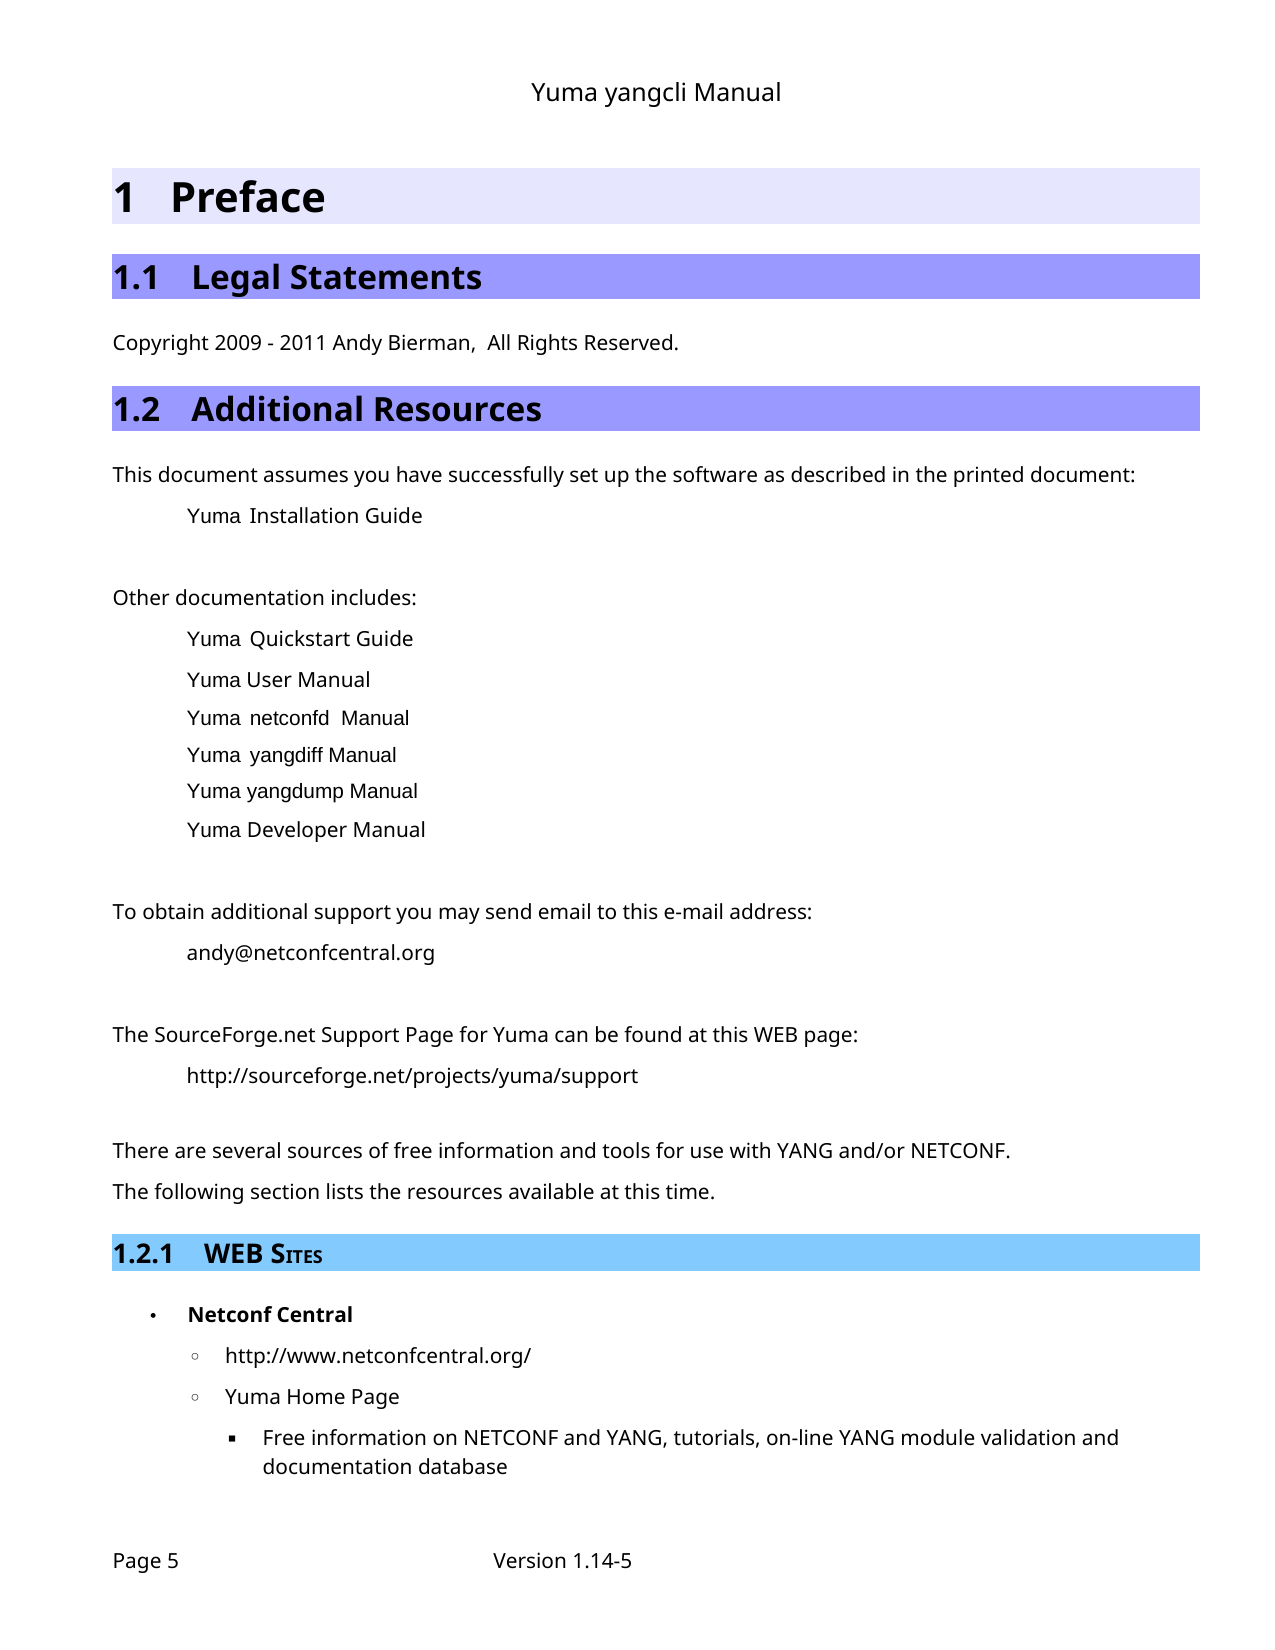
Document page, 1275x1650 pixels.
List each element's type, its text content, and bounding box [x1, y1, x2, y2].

text This document assumes you have successfully set up the software as described in the printed document: [112, 460, 1200, 489]
subtitle Legal Statements [112, 254, 1200, 299]
text Copyright 2009 - 2011 Andy Bierman, All Rights Reserved. [112, 328, 1200, 357]
text Yuma Installation Guide [112, 501, 1200, 530]
text Yuma yangdiff Manual [112, 742, 1200, 766]
subtitle WEB Sites [112, 1234, 1200, 1271]
text To obtain additional support you may send email to this e-mail address: [112, 897, 1200, 926]
list http://www.netconfcentral.org/ [187, 1342, 1200, 1370]
text The SourceForge.net Support Page for Yuma can be found at this WEB page: [112, 1020, 1200, 1048]
text The following section lists the resources available at this time. [112, 1177, 1200, 1205]
list Yuma Home Page [187, 1382, 1200, 1411]
text Yuma yangdump Manual [112, 779, 1200, 803]
text Yuma netconfd Manual [112, 706, 1200, 730]
text Yuma User Manual [112, 665, 1200, 693]
text Yuma Developer Manual [112, 815, 1200, 844]
list Netconf Central [150, 1301, 1200, 1329]
subtitle Additional Resources [112, 386, 1200, 431]
text Yuma Quickstart Guide [112, 624, 1200, 653]
text http://sourceforge.net/projects/yuma/support [112, 1061, 1200, 1089]
subtitle Preface [112, 168, 1200, 224]
text Other documentation includes: [112, 583, 1200, 612]
list Free information on NETCONF and YANG, tutorials, on-line YANG module validation and documentation database [225, 1423, 1200, 1480]
text andy@netconfcentral.org [112, 938, 1200, 967]
text There are several sources of free information and tools for use with YANG and/or NETCONF. [112, 1136, 1200, 1164]
